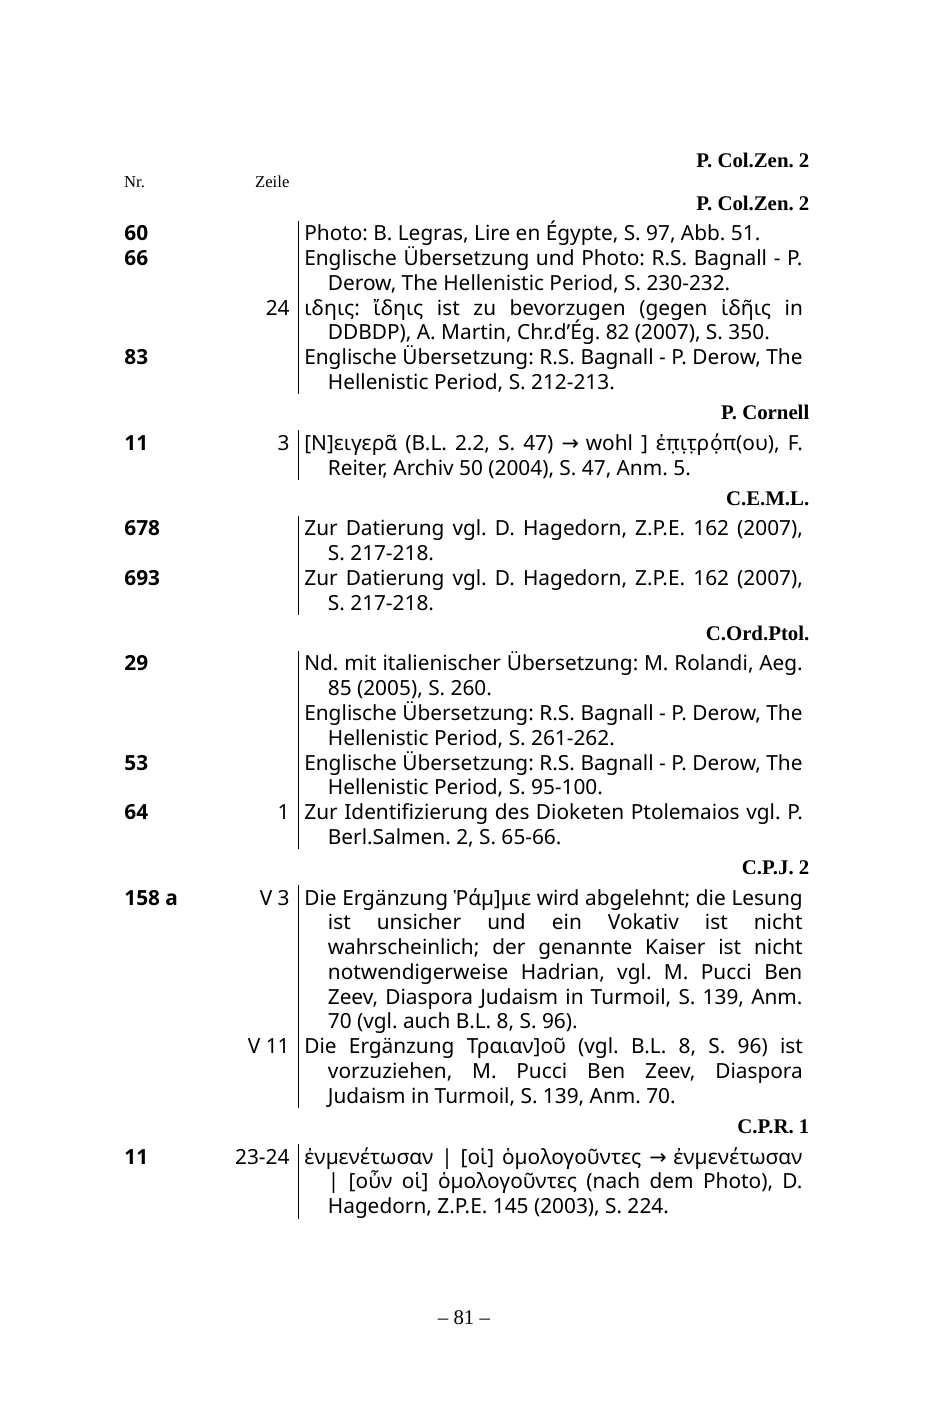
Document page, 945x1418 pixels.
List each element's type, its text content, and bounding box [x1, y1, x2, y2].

table_header Zur Datierung vgl. D. Hagedorn, Z.P.E. 162 (2007), S. 217-218. [299, 516, 809, 565]
table_header Photo: B. Legras, Lire en Égypte, S. 97, Abb. 51. [299, 221, 809, 246]
table_cell [118, 295, 207, 345]
table_cell 24 [207, 295, 298, 345]
table_cell ιδηις: ἴδηις ist zu bevorzugen (gegen ἰδῆις in DDBDP), A. Martin, Chr.d’Ég. 82 (2007), S. 350. [299, 295, 809, 345]
table_header 29 [118, 651, 298, 701]
table_header 158 a [118, 885, 207, 1034]
table_header ἐνμενέτωσαν | [οἱ] ὁμολογοῦντες → ἐνμενέτωσαν | [οὖν οἱ] ὁμολογοῦντες (nach dem Photo), D. Hagedorn, Z.P.E. 145 (2003), S. 224. [299, 1144, 809, 1219]
table_cell 83 [118, 345, 298, 394]
table_header 11 [118, 430, 207, 480]
subtitle C.Ord.Ptol. [118, 621, 809, 645]
table_cell 64 [118, 800, 207, 849]
table_header 60 [118, 221, 298, 246]
subtitle C.P.R. 1 [118, 1114, 809, 1138]
table_cell Zur Datierung vgl. D. Hagedorn, Z.P.E. 162 (2007), S. 217-218. [299, 565, 809, 615]
table_cell 66 [118, 246, 298, 295]
table_cell Englische Übersetzung: R.S. Bagnall - P. Derow, The Hellenistic Period, S. 212-213. [299, 345, 809, 394]
table_cell Zur Identifizierung des Dioketen Ptolemaios vgl. P. Berl.Salmen. 2, S. 65-66. [299, 800, 809, 849]
table_cell 53 [118, 750, 298, 800]
table_header 11 [118, 1144, 207, 1219]
subtitle C.P.J. 2 [118, 855, 809, 879]
table_header 678 [118, 516, 298, 565]
table_header Nd. mit italienischer Übersetzung: M. Rolandi, Aeg. 85 (2005), S. 260. [299, 651, 809, 701]
table_header 23-24 [207, 1144, 298, 1219]
table_cell Die Ergänzung Τραιαν]οῦ (vgl. B.L. 8, S. 96) ist vorzuziehen, M. Pucci Ben Zeev, Diaspora Judaism in Turmoil, S. 139, Anm. 70. [299, 1034, 809, 1108]
subtitle P. Cornell [118, 400, 809, 424]
table_cell V 11 [207, 1034, 298, 1108]
subtitle P. Col.Zen. 2 [118, 191, 809, 215]
table_header 3 [207, 430, 298, 480]
table_cell Englische Übersetzung: R.S. Bagnall - P. Derow, The Hellenistic Period, S. 261-262. [299, 701, 809, 750]
table_cell [118, 1034, 207, 1108]
table_cell 1 [207, 800, 298, 849]
table_cell [118, 701, 298, 750]
table_header V 3 [207, 885, 298, 1034]
table_header [Ν]ειγερᾶ (B.L. 2.2, S. 47) → wohl ] ἐπ̣ι̣τ̣ρό̣π(ου), F. Reiter, Archiv 50 (2004), S. 47, Anm. 5. [299, 430, 809, 480]
table_cell Englische Übersetzung: R.S. Bagnall - P. Derow, The Hellenistic Period, S. 95-100. [299, 750, 809, 800]
table_header Die Ergänzung Ῥάμ]μιε wird abgelehnt; die Lesung ist unsicher und ein Vokativ ist nicht wahrscheinlich; der genannte Kaiser ist nicht notwendigerweise Hadrian, vgl. M. Pucci Ben Zeev, Diaspora Judaism in Turmoil, S. 139, Anm. 70 (vgl. auch B.L. 8, S. 96). [299, 885, 809, 1034]
subtitle C.E.M.L. [118, 486, 809, 510]
table_cell 693 [118, 565, 298, 615]
table_cell Englische Übersetzung und Photo: R.S. Bagnall - P. Derow, The Hellenistic Period, S. 230-232. [299, 246, 809, 295]
